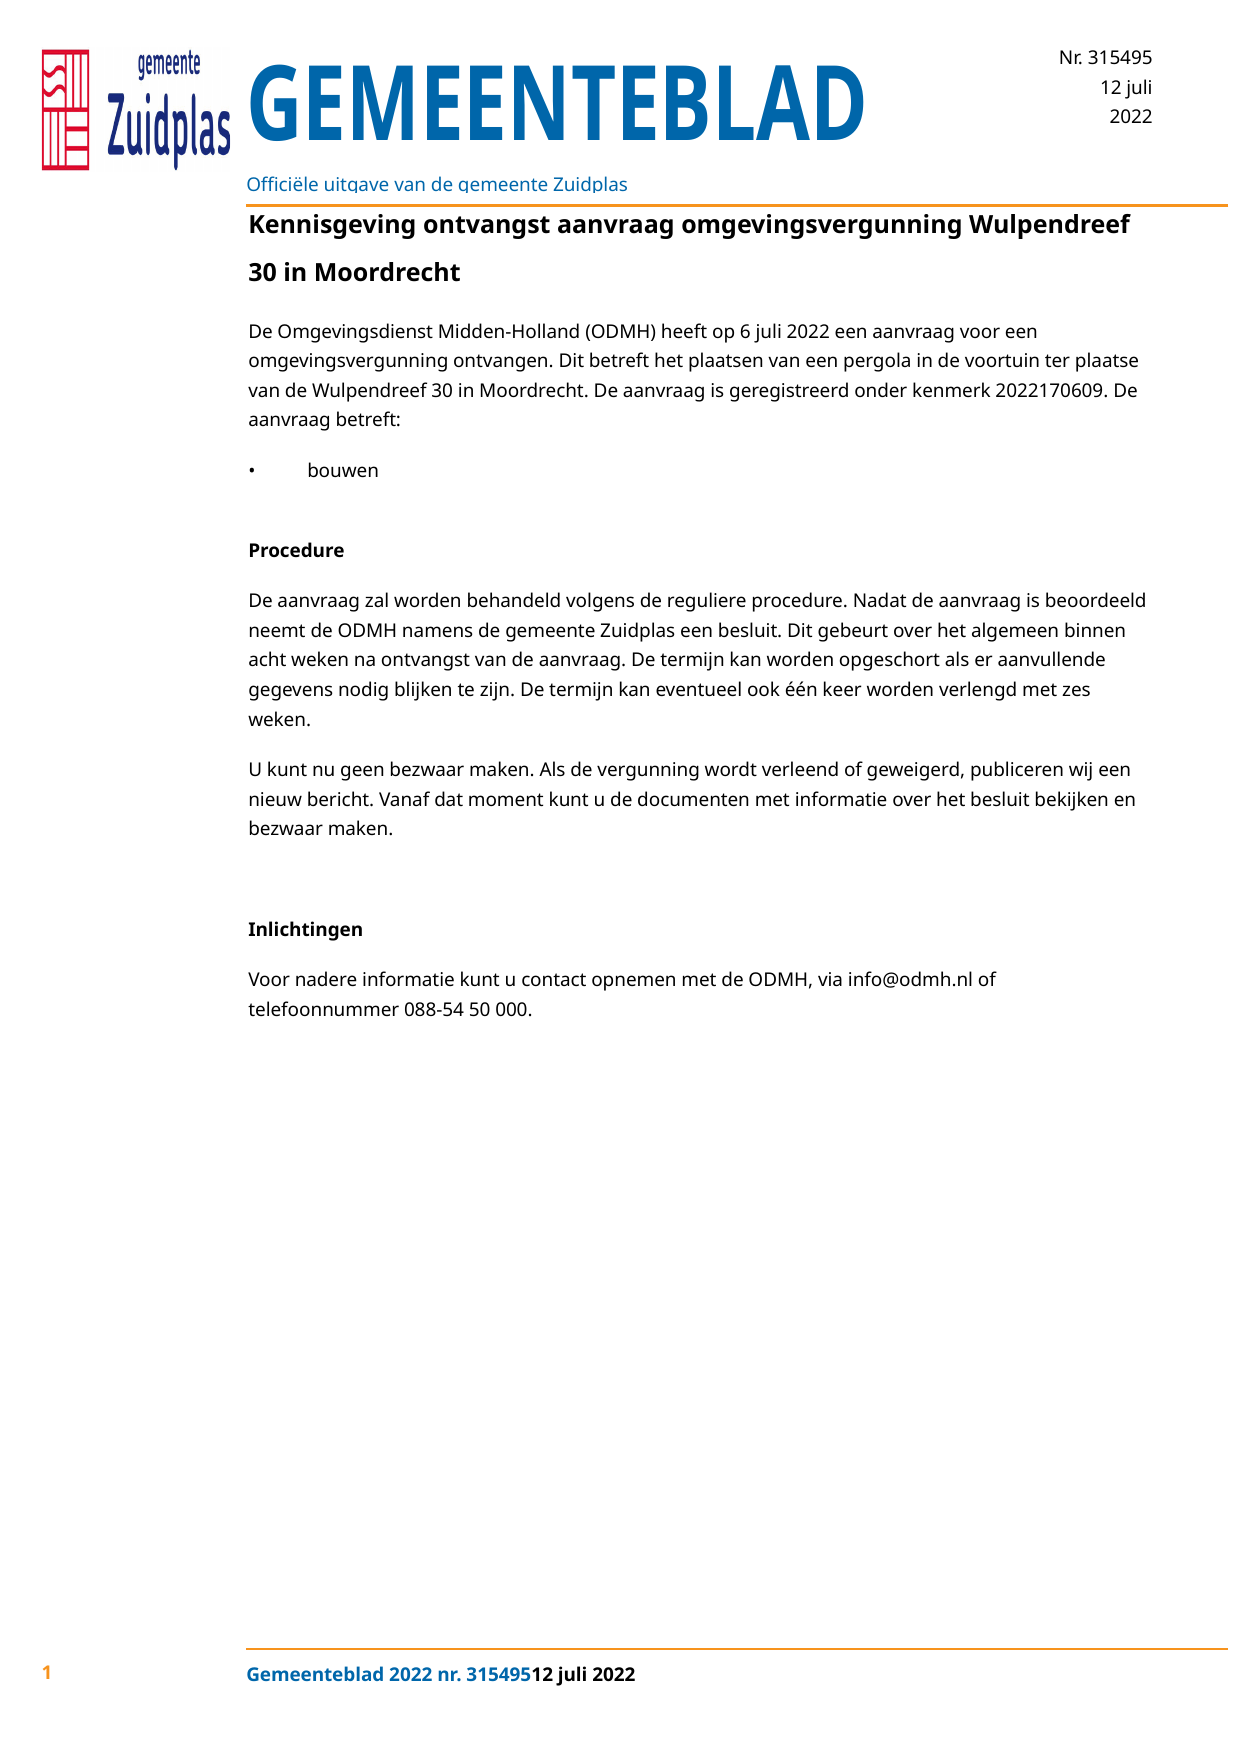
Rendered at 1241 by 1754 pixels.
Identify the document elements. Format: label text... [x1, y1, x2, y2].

text Inlichtingen [248, 916, 1152, 942]
text De aanvraag zal worden behandeld volgens de reguliere procedure. Nadat de aanvraag is beoordeeld neemt de ODMH namens de gemeente Zuidplas een besluit. Dit gebeurt over het algemeen binnen acht weken na ontvangst van de aanvraag. De termijn kan worden opgeschort als er aanvullende gegevens nodig blijken te zijn. De termijn kan eventueel ook één keer worden verlengd met zes weken. [248, 587, 1152, 732]
text Voor nadere informatie kunt u contact opnemen met de ODMH, via info@odmh.nl of telefoonnummer 088-54 50 000. [248, 967, 1152, 1022]
picture [41, 47, 231, 172]
text Procedure [248, 537, 1152, 563]
text Kennisgeving ontvangst aanvraag omgevingsvergunning Wulpendreef 30 in Moordrecht [248, 207, 1152, 288]
text De Omgevingsdienst Midden-Holland (ODMH) heeft op 6 juli 2022 een aanvraag voor een omgevingsvergunning ontvangen. Dit betreft het plaatsen van een pergola in de voortuin ter plaatse van de Wulpendreef 30 in Moordrecht. De aanvraag is geregistreerd onder kenmerk 2022170609. De aanvraag betreft: [248, 318, 1152, 432]
text U kunt nu geen bezwaar maken. Als de vergunning wordt verleend of geweigerd, publiceren wij een nieuw bericht. Vanaf dat moment kunt u de documenten met informatie over het besluit bekijken en bezwaar maken. [248, 756, 1152, 841]
list bouwen [248, 457, 1152, 483]
